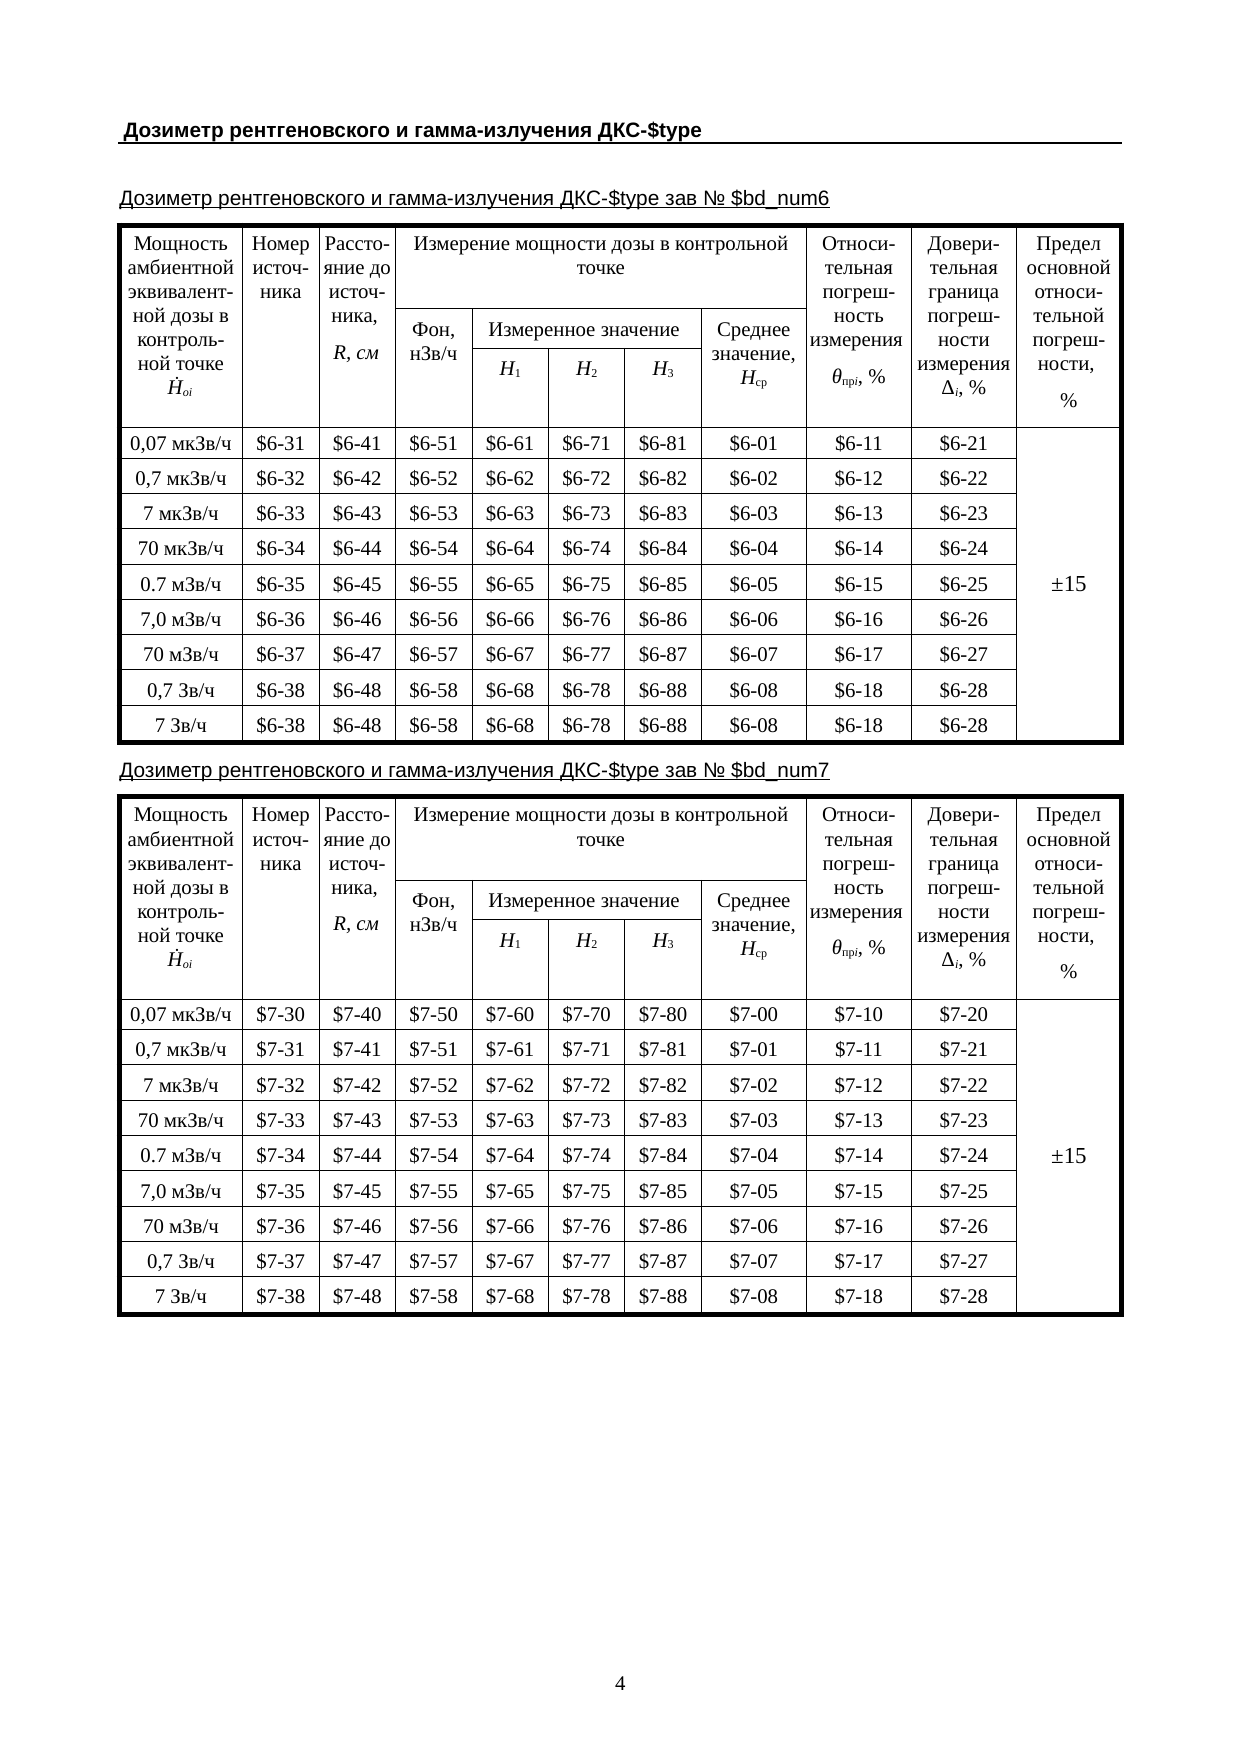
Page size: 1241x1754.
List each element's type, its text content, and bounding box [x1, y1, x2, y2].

table_cell $6-83 [625, 494, 701, 528]
table_cell 0.7 мЗв/ч [122, 565, 242, 599]
table_cell $6-42 [320, 459, 395, 493]
table_cell $6-45 [320, 565, 395, 599]
table_cell $6-18 [807, 670, 911, 705]
table_cell $7-08 [702, 1277, 806, 1312]
table_cell $7-07 [702, 1242, 806, 1276]
table_cell $7-35 [243, 1171, 319, 1206]
table_cell $6-33 [243, 494, 319, 528]
table_cell $7-27 [912, 1242, 1016, 1276]
table_cell $7-22 [912, 1065, 1016, 1100]
table_cell $7-73 [549, 1101, 624, 1135]
table_cell $6-62 [473, 459, 548, 493]
table_cell $7-68 [473, 1277, 548, 1312]
table_cell $7-42 [320, 1065, 395, 1100]
table_cell Измеренное значение [473, 309, 701, 348]
table_cell $6-28 [912, 706, 1016, 740]
table_cell $6-27 [912, 635, 1016, 669]
table_cell $6-04 [702, 529, 806, 563]
table_cell Номер источ-ника [243, 799, 319, 999]
table_cell $7-12 [807, 1065, 911, 1100]
table_cell $7-87 [625, 1242, 701, 1276]
table_cell 70 мкЗв/ч [122, 1101, 242, 1135]
table_cell $6-08 [702, 670, 806, 705]
table_cell $6-37 [243, 635, 319, 669]
table_cell $7-76 [549, 1207, 624, 1241]
table_cell ±15 [1017, 1000, 1119, 1312]
table_cell $6-72 [549, 459, 624, 493]
table_cell $7-25 [912, 1171, 1016, 1206]
table_cell $7-78 [549, 1277, 624, 1312]
table_cell $6-53 [396, 494, 472, 528]
table_cell $6-25 [912, 565, 1016, 599]
table_cell $6-13 [807, 494, 911, 528]
table_cell $6-12 [807, 459, 911, 493]
table_cell $7-74 [549, 1136, 624, 1170]
table_cell 7 Зв/ч [122, 1277, 242, 1312]
table_cell $6-65 [473, 565, 548, 599]
table_cell Фон, нЗв/ч [396, 881, 472, 999]
table_cell H2 [549, 349, 624, 427]
table_cell $7-37 [243, 1242, 319, 1276]
table_cell $7-72 [549, 1065, 624, 1100]
table_cell $7-36 [243, 1207, 319, 1241]
table_cell $6-44 [320, 529, 395, 563]
table_cell $7-81 [625, 1030, 701, 1064]
table_cell Измерение мощности дозы в контрольной точке [396, 799, 806, 880]
table_cell $7-67 [473, 1242, 548, 1276]
table_cell 70 мЗв/ч [122, 1207, 242, 1241]
table_cell $6-03 [702, 494, 806, 528]
table_cell $6-41 [320, 428, 395, 457]
table_cell $7-88 [625, 1277, 701, 1312]
table_cell H3 [625, 920, 701, 999]
table_cell $6-16 [807, 600, 911, 634]
table_cell $7-50 [396, 1000, 472, 1029]
table_cell $7-66 [473, 1207, 548, 1241]
table_cell $7-30 [243, 1000, 319, 1029]
table_cell Измеренное значение [473, 881, 701, 919]
table_cell Среднее значение, Hср [702, 309, 806, 427]
table_cell H3 [625, 349, 701, 427]
table_cell $7-10 [807, 1000, 911, 1029]
table_cell $7-15 [807, 1171, 911, 1206]
table_cell $6-51 [396, 428, 472, 457]
table_cell $6-58 [396, 706, 472, 740]
table_cell $7-82 [625, 1065, 701, 1100]
table_cell $6-81 [625, 428, 701, 457]
table_cell $7-33 [243, 1101, 319, 1135]
table_cell $6-84 [625, 529, 701, 563]
table_cell $6-36 [243, 600, 319, 634]
table_cell $7-32 [243, 1065, 319, 1100]
table_cell 7,0 мЗв/ч [122, 600, 242, 634]
table_cell $6-34 [243, 529, 319, 563]
table_cell $7-14 [807, 1136, 911, 1170]
table_cell $6-06 [702, 600, 806, 634]
table_cell $6-66 [473, 600, 548, 634]
table_cell $6-14 [807, 529, 911, 563]
table_cell $7-00 [702, 1000, 806, 1029]
table_cell $7-01 [702, 1030, 806, 1064]
table_cell $7-83 [625, 1101, 701, 1135]
table_cell $7-31 [243, 1030, 319, 1064]
table_cell $6-22 [912, 459, 1016, 493]
table_cell 0,7 Зв/ч [122, 670, 242, 705]
table_cell Рассто-яние до источ-ника, R, см [320, 228, 395, 427]
table_cell $7-43 [320, 1101, 395, 1135]
table_cell 7,0 мЗв/ч [122, 1171, 242, 1206]
table_cell $7-20 [912, 1000, 1016, 1029]
table_header Дозиметр рентгеновского и гамма-излучения ДКС-$type зав № $bd_num7 [119, 745, 1121, 794]
table_cell $6-71 [549, 428, 624, 457]
table_cell $6-32 [243, 459, 319, 493]
table_cell $6-02 [702, 459, 806, 493]
table_cell $7-70 [549, 1000, 624, 1029]
table_cell $7-44 [320, 1136, 395, 1170]
table_cell $7-02 [702, 1065, 806, 1100]
table_cell $6-54 [396, 529, 472, 563]
table_cell $6-82 [625, 459, 701, 493]
table_header Дозиметр рентгеновского и гамма-излучения ДКС-$type зав № $bd_num6 [119, 174, 1121, 223]
table_cell $7-40 [320, 1000, 395, 1029]
table_cell $7-13 [807, 1101, 911, 1135]
table_cell $6-35 [243, 565, 319, 599]
table_cell $6-77 [549, 635, 624, 669]
table_cell Фон, нЗв/ч [396, 309, 472, 427]
table_cell H1 [473, 920, 548, 999]
table_cell Предел основной относи-тельной погреш-ности, % [1017, 228, 1119, 427]
table_cell $6-47 [320, 635, 395, 669]
table_cell $6-26 [912, 600, 1016, 634]
table_cell $7-85 [625, 1171, 701, 1206]
table_cell $6-86 [625, 600, 701, 634]
table_cell Относи-тельная погреш-ность измерения θпрi, % [807, 799, 911, 999]
table_cell Рассто-яние до источ-ника, R, см [320, 799, 395, 999]
table_cell $7-57 [396, 1242, 472, 1276]
table_cell $6-58 [396, 670, 472, 705]
table_cell $6-87 [625, 635, 701, 669]
table_cell $6-85 [625, 565, 701, 599]
table_cell $6-38 [243, 706, 319, 740]
table_cell $6-68 [473, 670, 548, 705]
table_cell Мощность амбиентной эквивалент-ной дозы в контроль-ной точке Ḣoi [122, 799, 242, 999]
table_cell 7 мкЗв/ч [122, 494, 242, 528]
table_cell $6-31 [243, 428, 319, 457]
table_cell $7-60 [473, 1000, 548, 1029]
table_cell H2 [549, 920, 624, 999]
table_cell $6-28 [912, 670, 1016, 705]
table_cell $7-41 [320, 1030, 395, 1064]
table_cell $7-64 [473, 1136, 548, 1170]
table_cell $6-07 [702, 635, 806, 669]
table_cell $6-88 [625, 706, 701, 740]
table_cell $6-78 [549, 670, 624, 705]
table_cell $7-21 [912, 1030, 1016, 1064]
table_cell $7-11 [807, 1030, 911, 1064]
table_cell ±15 [1017, 428, 1119, 740]
table_cell $7-28 [912, 1277, 1016, 1312]
table_cell $7-26 [912, 1207, 1016, 1241]
table_cell $6-56 [396, 600, 472, 634]
table_cell $6-01 [702, 428, 806, 457]
table_cell $6-76 [549, 600, 624, 634]
table_cell $6-21 [912, 428, 1016, 457]
table_cell $7-48 [320, 1277, 395, 1312]
table_cell $7-17 [807, 1242, 911, 1276]
table_cell $7-61 [473, 1030, 548, 1064]
table_cell $6-11 [807, 428, 911, 457]
table_cell $7-58 [396, 1277, 472, 1312]
table_cell $6-55 [396, 565, 472, 599]
table_cell Номер источ-ника [243, 228, 319, 427]
table_cell $7-34 [243, 1136, 319, 1170]
table_cell Довери-тельная граница погреш-ности измерения Δi, % [912, 228, 1016, 427]
table_cell $6-08 [702, 706, 806, 740]
table_cell $7-03 [702, 1101, 806, 1135]
table_cell Среднее значение, Hср [702, 881, 806, 999]
table_cell $6-23 [912, 494, 1016, 528]
table_cell $7-65 [473, 1171, 548, 1206]
table_cell $7-56 [396, 1207, 472, 1241]
table_cell 0,7 мкЗв/ч [122, 459, 242, 493]
table_cell $7-62 [473, 1065, 548, 1100]
table_cell Предел основной относи-тельной погреш-ности, % [1017, 799, 1119, 999]
table_cell $7-18 [807, 1277, 911, 1312]
table_cell Относи-тельная погреш-ность измерения θпрi, % [807, 228, 911, 427]
table_cell Измерение мощности дозы в контрольной точке [396, 228, 806, 308]
table_cell $7-04 [702, 1136, 806, 1170]
table_cell $7-45 [320, 1171, 395, 1206]
table_cell $6-61 [473, 428, 548, 457]
table_cell 0,07 мкЗв/ч [122, 1000, 242, 1029]
table_cell $7-84 [625, 1136, 701, 1170]
table_cell H1 [473, 349, 548, 427]
table_cell Мощность амбиентной эквивалент-ной дозы в контроль-ной точке Ḣoi [122, 228, 242, 427]
table_cell $6-15 [807, 565, 911, 599]
table_cell $7-16 [807, 1207, 911, 1241]
table_cell $6-75 [549, 565, 624, 599]
table_cell $6-46 [320, 600, 395, 634]
table_cell $7-53 [396, 1101, 472, 1135]
table_cell $7-86 [625, 1207, 701, 1241]
table_cell $7-75 [549, 1171, 624, 1206]
table_cell $6-17 [807, 635, 911, 669]
table_cell $6-52 [396, 459, 472, 493]
table_cell $7-46 [320, 1207, 395, 1241]
table_cell $6-88 [625, 670, 701, 705]
table_cell $6-78 [549, 706, 624, 740]
table_cell $6-64 [473, 529, 548, 563]
table_cell $7-77 [549, 1242, 624, 1276]
table_cell $7-54 [396, 1136, 472, 1170]
table_cell $7-71 [549, 1030, 624, 1064]
table_cell $6-18 [807, 706, 911, 740]
table_cell 7 Зв/ч [122, 706, 242, 740]
table_cell $6-48 [320, 670, 395, 705]
table_cell $7-05 [702, 1171, 806, 1206]
table_cell $6-57 [396, 635, 472, 669]
table_cell 70 мкЗв/ч [122, 529, 242, 563]
table_cell $6-73 [549, 494, 624, 528]
table_cell 0.7 мЗв/ч [122, 1136, 242, 1170]
table_cell $6-74 [549, 529, 624, 563]
table_cell 0,7 Зв/ч [122, 1242, 242, 1276]
table_cell 0,07 мкЗв/ч [122, 428, 242, 457]
table_cell 0,7 мкЗв/ч [122, 1030, 242, 1064]
table_cell $6-43 [320, 494, 395, 528]
table_cell $6-63 [473, 494, 548, 528]
table_cell $6-05 [702, 565, 806, 599]
table_cell $7-06 [702, 1207, 806, 1241]
table_cell $6-38 [243, 670, 319, 705]
table_cell $7-52 [396, 1065, 472, 1100]
table_cell 7 мкЗв/ч [122, 1065, 242, 1100]
table_cell $6-68 [473, 706, 548, 740]
table_cell $6-48 [320, 706, 395, 740]
table_cell $7-47 [320, 1242, 395, 1276]
table_cell $7-51 [396, 1030, 472, 1064]
table_cell $7-38 [243, 1277, 319, 1312]
table_cell $7-23 [912, 1101, 1016, 1135]
table_cell $7-63 [473, 1101, 548, 1135]
table_cell Довери-тельная граница погреш-ности измерения Δi, % [912, 799, 1016, 999]
table_cell $7-24 [912, 1136, 1016, 1170]
table_cell $7-80 [625, 1000, 701, 1029]
table_cell $6-67 [473, 635, 548, 669]
table_cell $6-24 [912, 529, 1016, 563]
table_cell 70 мЗв/ч [122, 635, 242, 669]
table_cell $7-55 [396, 1171, 472, 1206]
